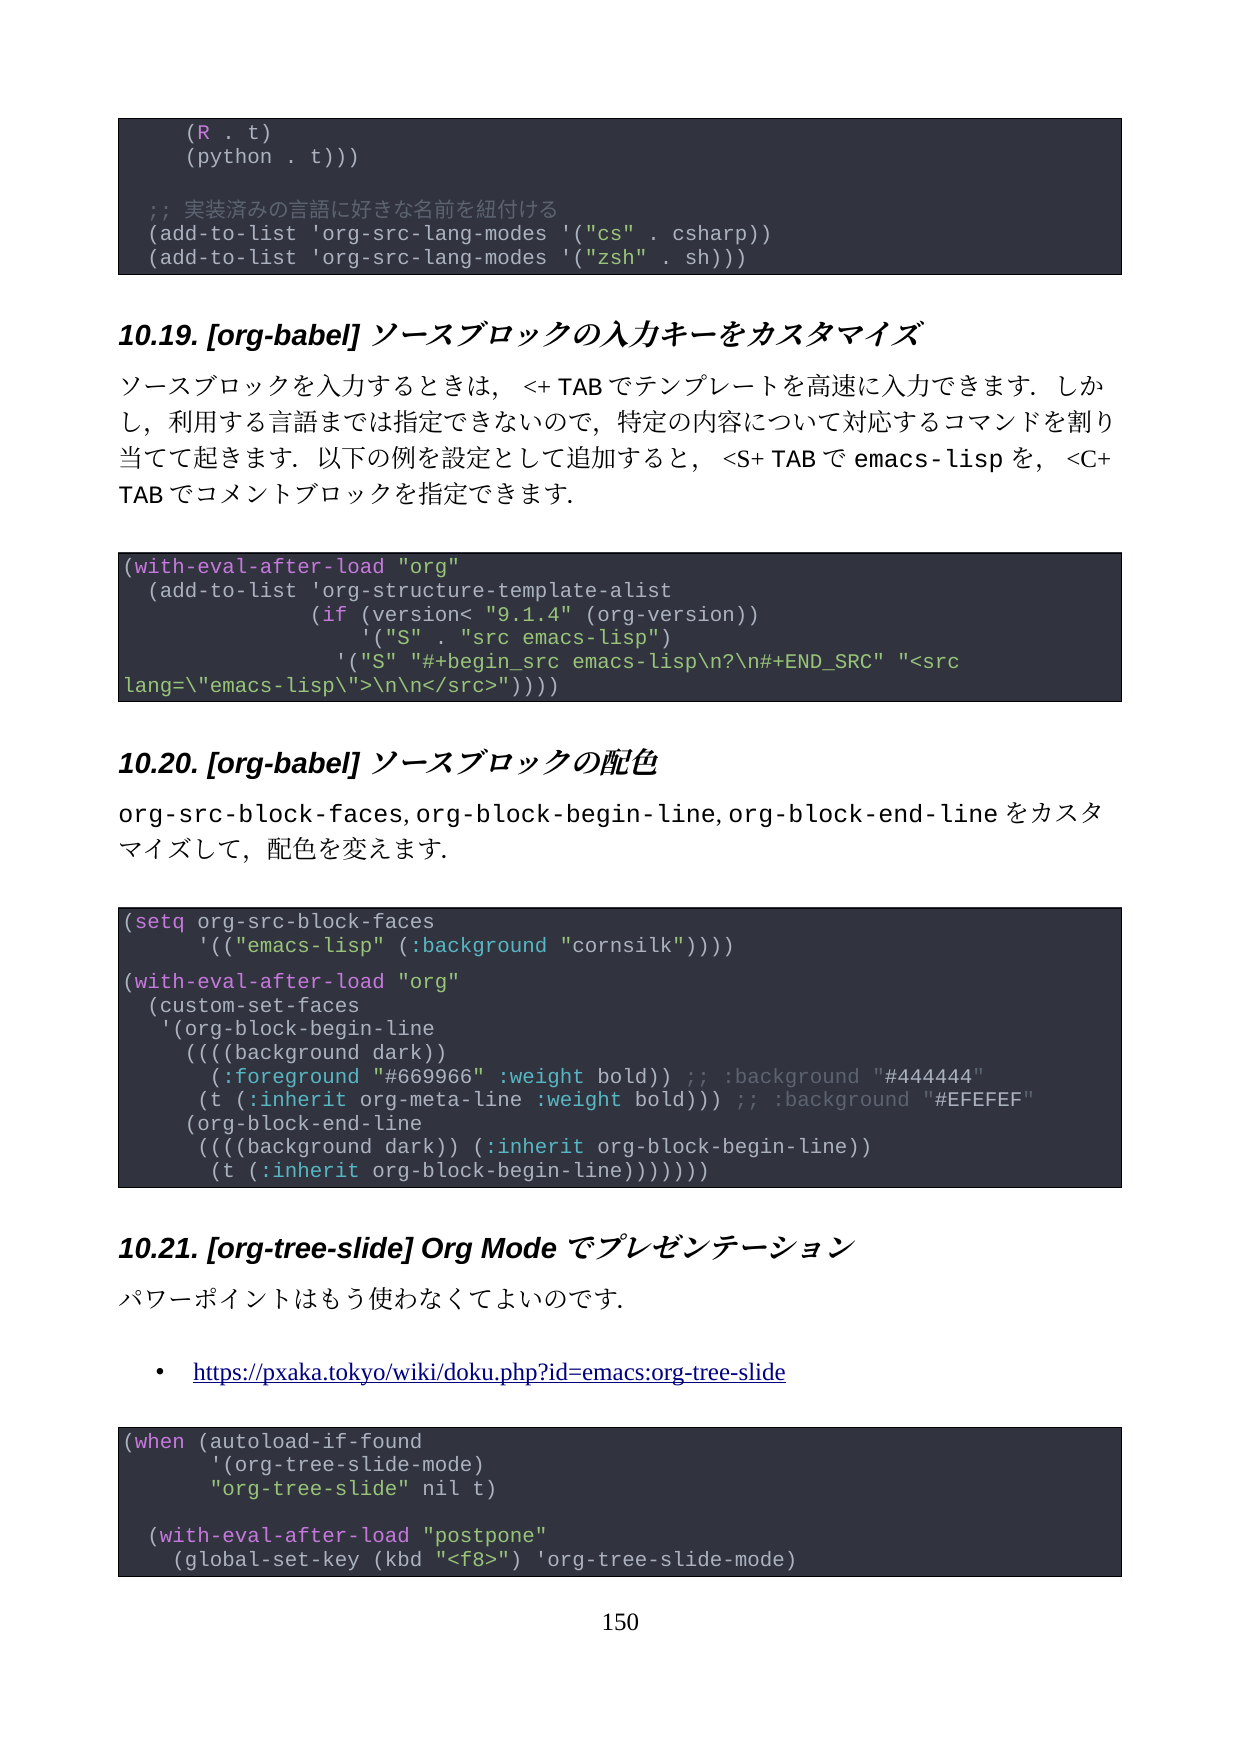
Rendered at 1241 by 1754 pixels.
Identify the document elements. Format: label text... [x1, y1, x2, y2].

text (if (version< "9.1.4" (org-version)) [119, 600, 1121, 623]
text (add-to-list 'org-src-lang-modes '("zsh" . sh))) [119, 243, 1121, 274]
text (t (:inherit org-meta-line :weight bold))) ;; :background "#EFEFEF" [119, 1085, 1121, 1109]
text パワーポイントはもう使わなくてよいのです． [118, 1279, 1122, 1344]
text '("S" "#+begin_src emacs-lisp\n?\n#+END_SRC" "<src lang=\"emacs-lisp\">\n\n</src>")))) [119, 647, 1121, 701]
text org-src-block-faces, org-block-begin-line, org-block-end-line をカスタマイズして，配色を変えます． [118, 794, 1122, 895]
subtitle [org-tree-slide] Org Modeでプレゼンテーション [118, 1225, 1122, 1267]
text '(("emacs-lisp" (:background "cornsilk")))) [119, 931, 1121, 959]
text ソースブロックを入力するときは， <+ TAB でテンプレートを高速に入力できます．しかし，利用する言語までは指定できないので，特定の内容について対応するコマンドを割り当てて起きます．以下の例を設定として追加すると， <S+ TAB で emacs-lisp を， <C+ TAB でコメントブロックを指定できます． [118, 366, 1122, 540]
text (python . t))) [119, 142, 1121, 165]
text (with-eval-after-load "org" [119, 967, 1121, 991]
text "org-tree-slide" nil t) [119, 1474, 1121, 1498]
text (add-to-list 'org-structure-template-alist [119, 576, 1121, 600]
text '(org-tree-slide-mode) [119, 1450, 1121, 1474]
text ;; 実装済みの言語に好きな名前を紐付ける [119, 189, 1121, 219]
text '(org-block-begin-line [119, 1014, 1121, 1038]
subtitle [org-babel] ソースブロックの入力キーをカスタマイズ [118, 312, 1122, 354]
text (with-eval-after-load "postpone" [119, 1521, 1121, 1545]
text (setq org-src-block-faces [119, 909, 1121, 931]
text (when (autoload-if-found [119, 1428, 1121, 1450]
text ((((background dark)) [119, 1038, 1121, 1062]
list https://pxaka.tokyo/wiki/doku.php?id=emacs:org-tree-slide [156, 1357, 1122, 1414]
text (t (:inherit org-block-begin-line))))))) [119, 1156, 1121, 1187]
text (org-block-end-line [119, 1109, 1121, 1133]
text (with-eval-after-load "org" [119, 554, 1121, 576]
text ((((background dark)) (:inherit org-block-begin-line)) [119, 1133, 1121, 1156]
text (add-to-list 'org-src-lang-modes '("cs" . csharp)) [119, 219, 1121, 243]
text (global-set-key (kbd "<f8>") 'org-tree-slide-mode) [119, 1545, 1121, 1576]
text '("S" . "src emacs-lisp") [119, 623, 1121, 647]
subtitle [org-babel] ソースブロックの配色 [118, 739, 1122, 781]
text (custom-set-faces [119, 991, 1121, 1014]
text (R . t) [119, 119, 1121, 142]
text (:foreground "#669966" :weight bold)) ;; :background "#444444" [119, 1062, 1121, 1085]
